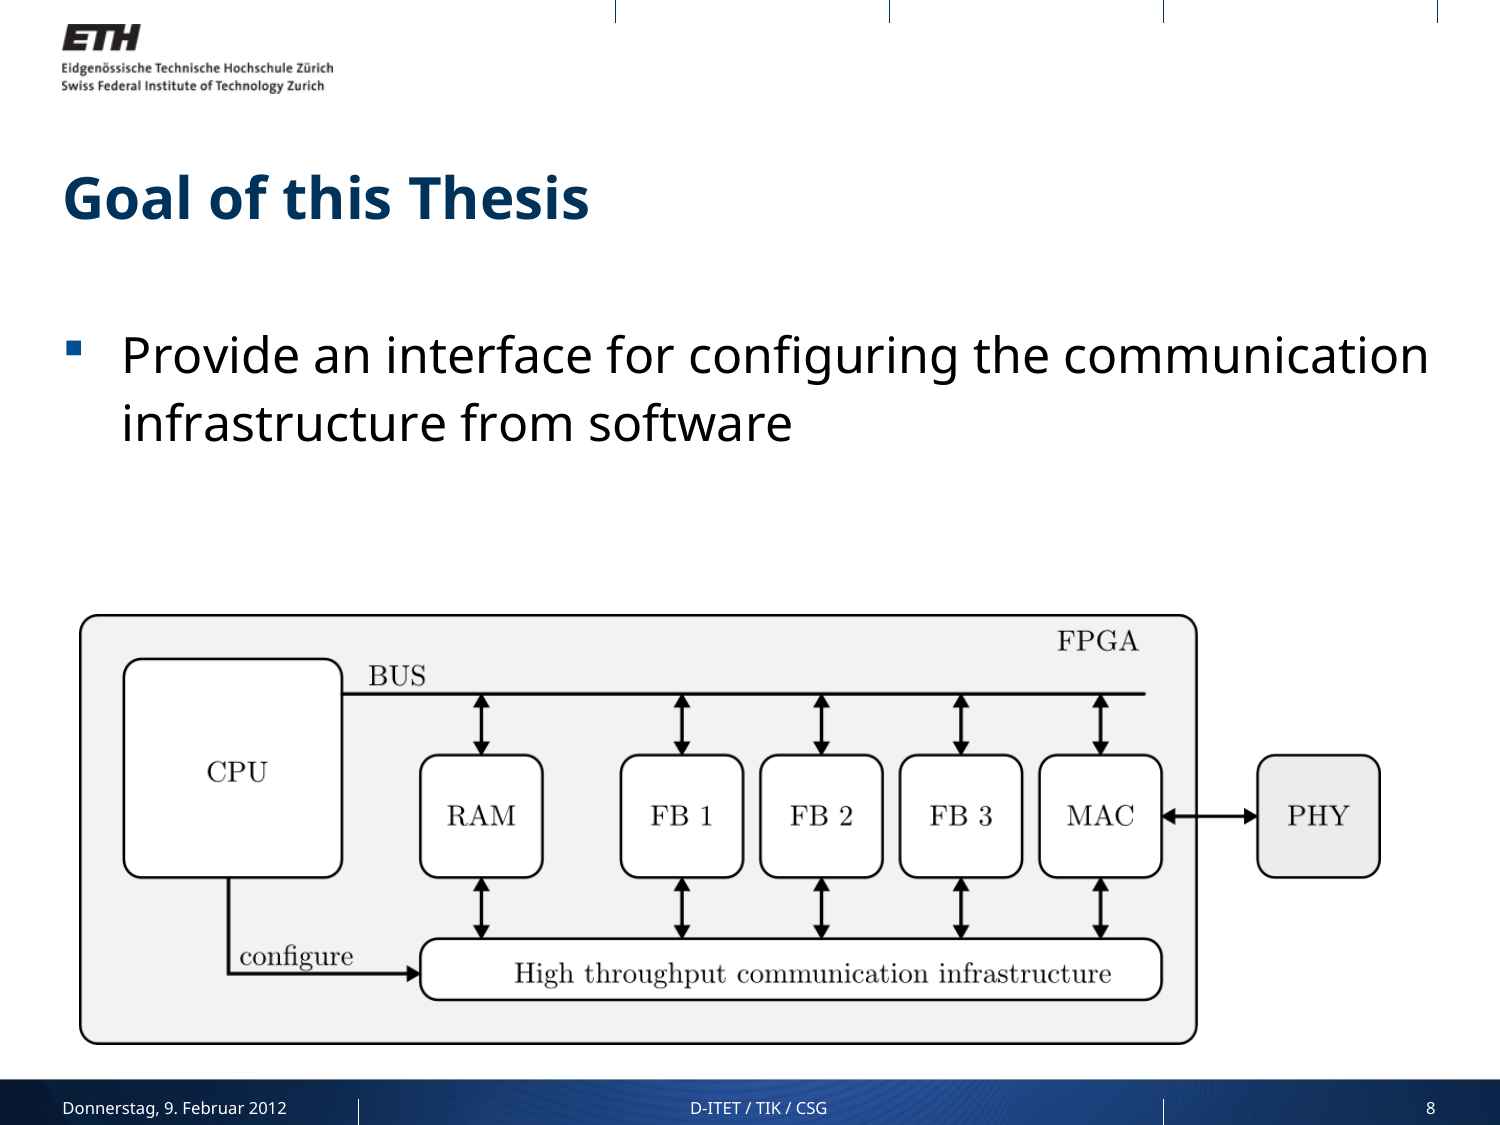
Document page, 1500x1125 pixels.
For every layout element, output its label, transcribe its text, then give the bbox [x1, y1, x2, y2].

list Provide an interface for configuring the communication infrastructure from software [62, 319, 1438, 1067]
title Goal of this Thesis [62, 157, 1438, 296]
picture [79, 614, 1381, 1045]
picture [62, 24, 333, 94]
picture [0, 1078, 1500, 1125]
